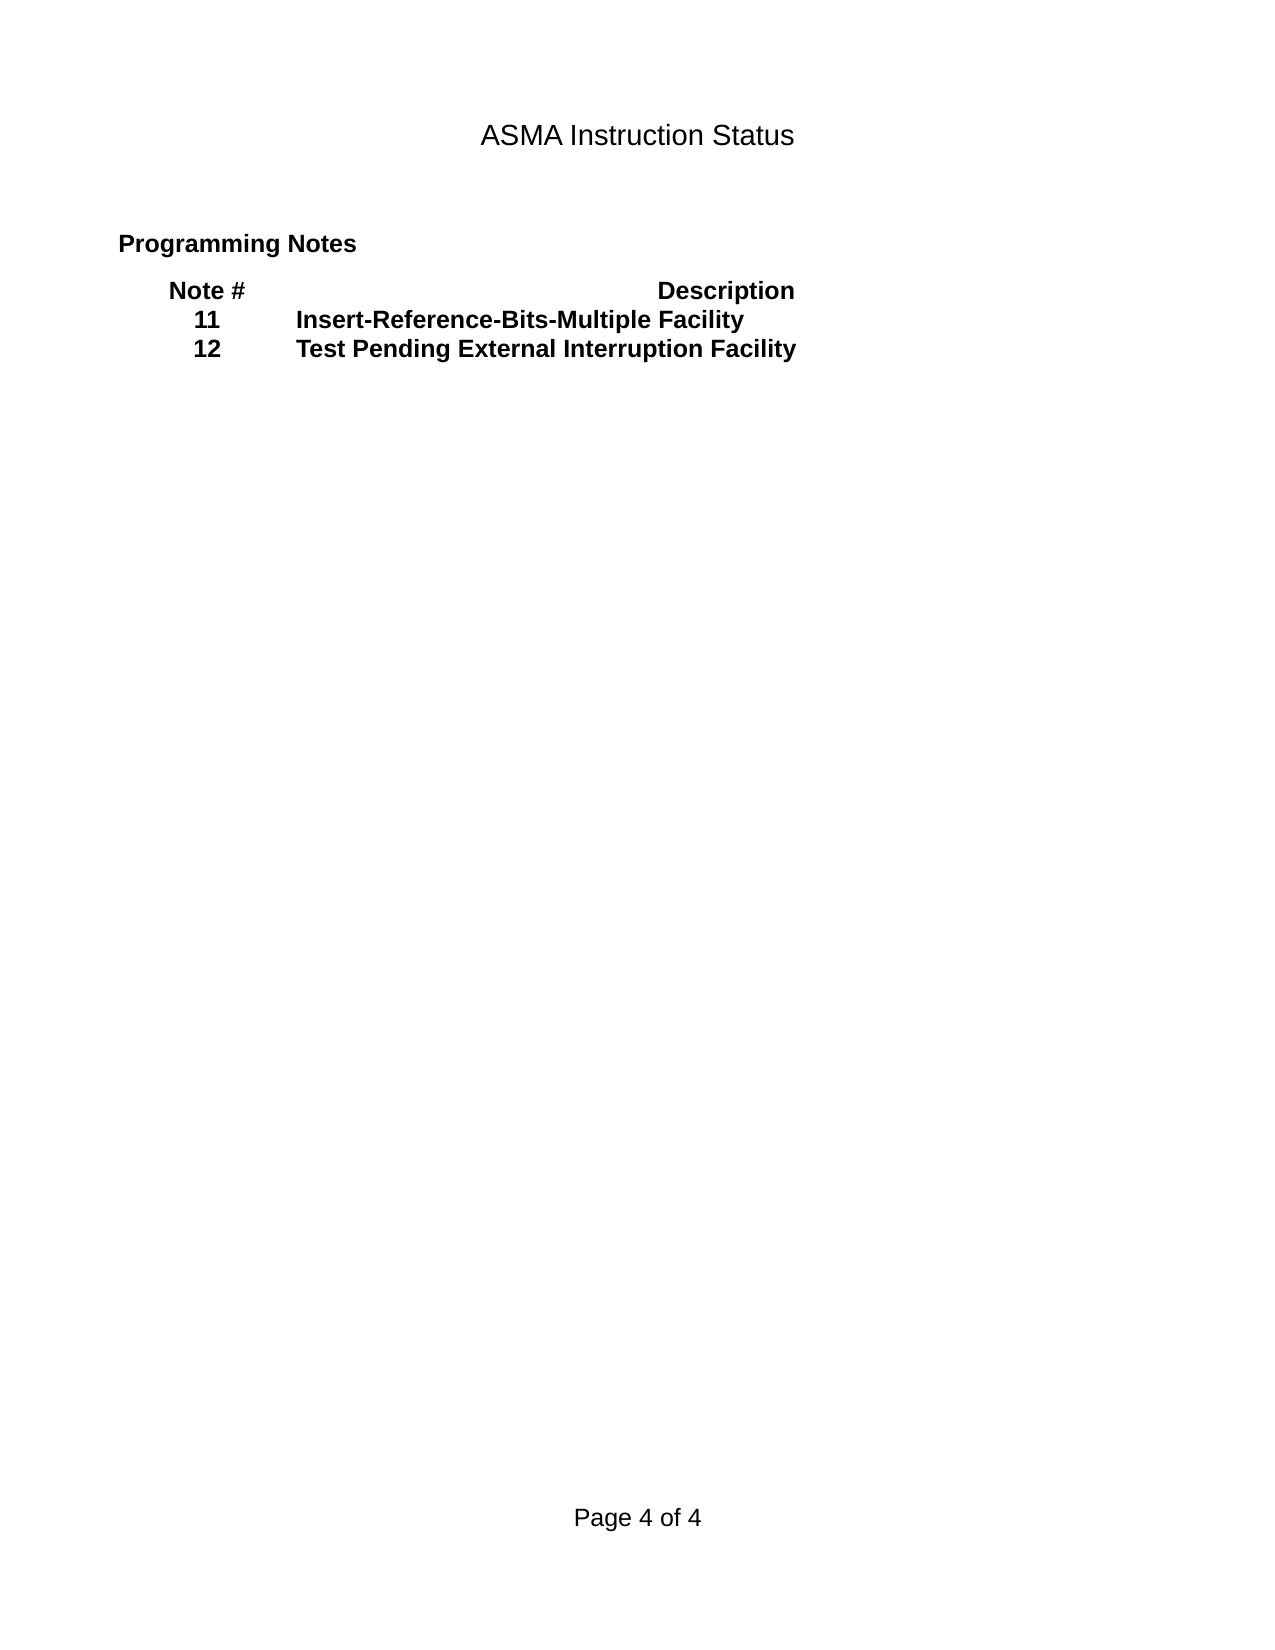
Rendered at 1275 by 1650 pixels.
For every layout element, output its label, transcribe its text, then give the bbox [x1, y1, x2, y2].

table_header Description [296, 276, 1157, 305]
table_header Note # [118, 276, 296, 305]
table_cell 12 [118, 334, 296, 363]
table_cell 11 [118, 305, 296, 334]
table_cell Insert-Reference-Bits-Multiple Facility [296, 305, 1157, 334]
table_cell Test Pending External Interruption Facility [296, 334, 1157, 363]
text Programming Notes [118, 229, 1157, 257]
